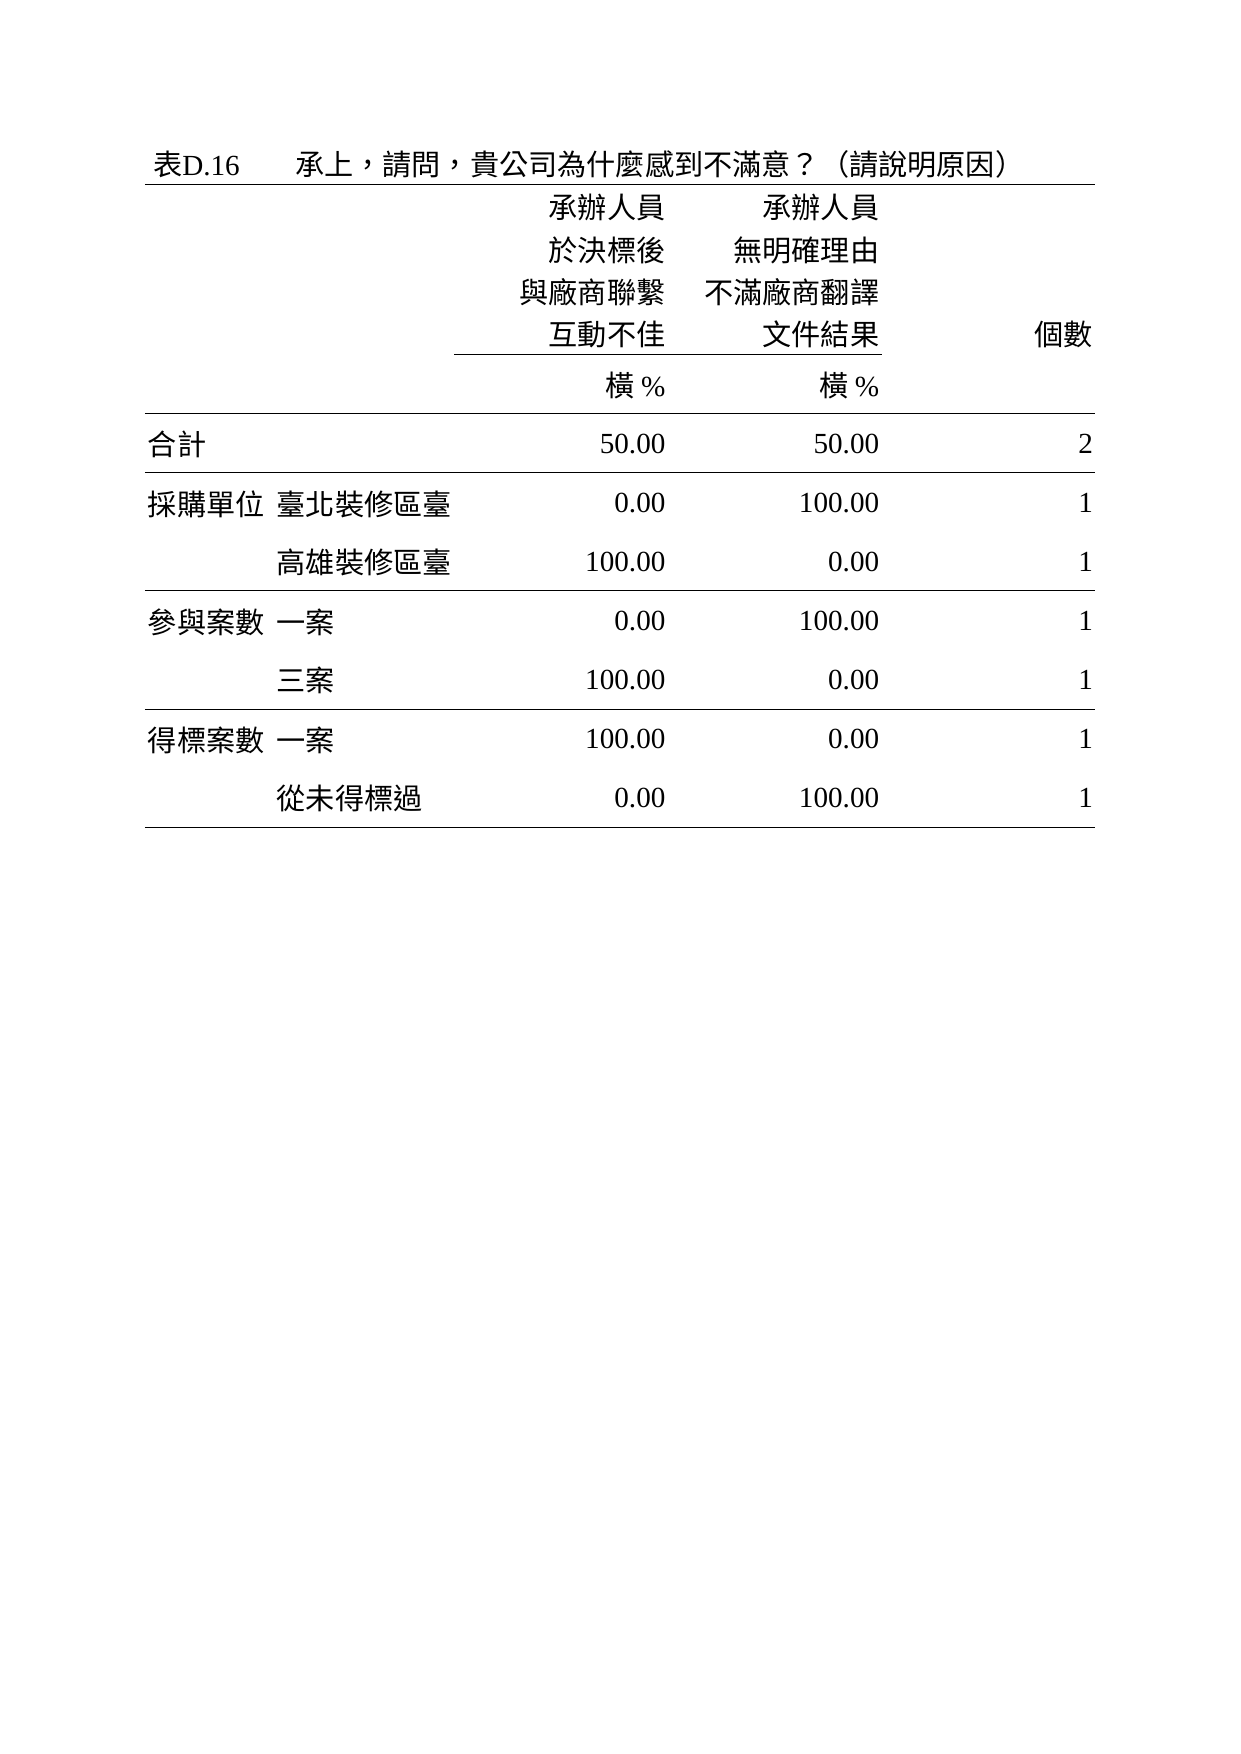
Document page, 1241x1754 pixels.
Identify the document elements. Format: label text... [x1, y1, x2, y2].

table_cell 高雄裝修區臺 [274, 531, 454, 590]
table_cell 0.00 [668, 710, 882, 767]
table_cell [145, 354, 273, 413]
table_cell [274, 354, 454, 413]
table_cell 0.00 [668, 649, 882, 708]
table_cell 一案 [274, 591, 454, 649]
table_cell 100.00 [454, 710, 668, 767]
table_cell 一案 [274, 710, 454, 767]
table_cell 橫 % [454, 355, 668, 413]
table_cell 1 [882, 649, 1095, 708]
table_cell 100.00 [668, 473, 882, 531]
table_header 個數 [882, 185, 1095, 354]
table_cell 得標案數 [145, 710, 273, 767]
table_cell 1 [882, 768, 1095, 827]
table_cell 1 [882, 591, 1095, 649]
table_cell 100.00 [668, 768, 882, 827]
table_header 承辦人員 於決標後 與廠商聯繫 互動不佳 [454, 185, 668, 354]
table_cell 橫 % [668, 355, 882, 413]
table_cell 三案 [274, 649, 454, 708]
table_header [274, 185, 454, 354]
table_cell 臺北裝修區臺 [274, 473, 454, 531]
table_cell 0.00 [454, 768, 668, 827]
table_cell 0.00 [454, 473, 668, 531]
table_cell 50.00 [668, 414, 882, 472]
table_cell [145, 768, 273, 827]
table_cell 1 [882, 531, 1095, 590]
table_cell 100.00 [454, 531, 668, 590]
table_header 承辦人員 無明確理由 不滿廠商翻譯 文件結果 [668, 185, 882, 354]
table_cell 0.00 [668, 531, 882, 590]
table_cell [274, 414, 454, 472]
table_cell 1 [882, 710, 1095, 767]
table_cell 0.00 [454, 591, 668, 649]
table_cell 100.00 [668, 591, 882, 649]
table_cell 從未得標過 [274, 768, 454, 827]
table_cell [145, 649, 273, 708]
table_header [145, 185, 273, 354]
table_cell 合計 [145, 414, 273, 472]
table_cell 50.00 [454, 414, 668, 472]
table_cell 採購單位 [145, 473, 273, 531]
list 承上，請問，貴公司為什麼感到不滿意？（請說明原因） [153, 142, 1092, 184]
table_cell 100.00 [454, 649, 668, 708]
table_cell [145, 531, 273, 590]
table_cell 參與案數 [145, 591, 273, 649]
table_cell [882, 354, 1095, 413]
table_cell 2 [882, 414, 1095, 472]
table_cell 1 [882, 473, 1095, 531]
